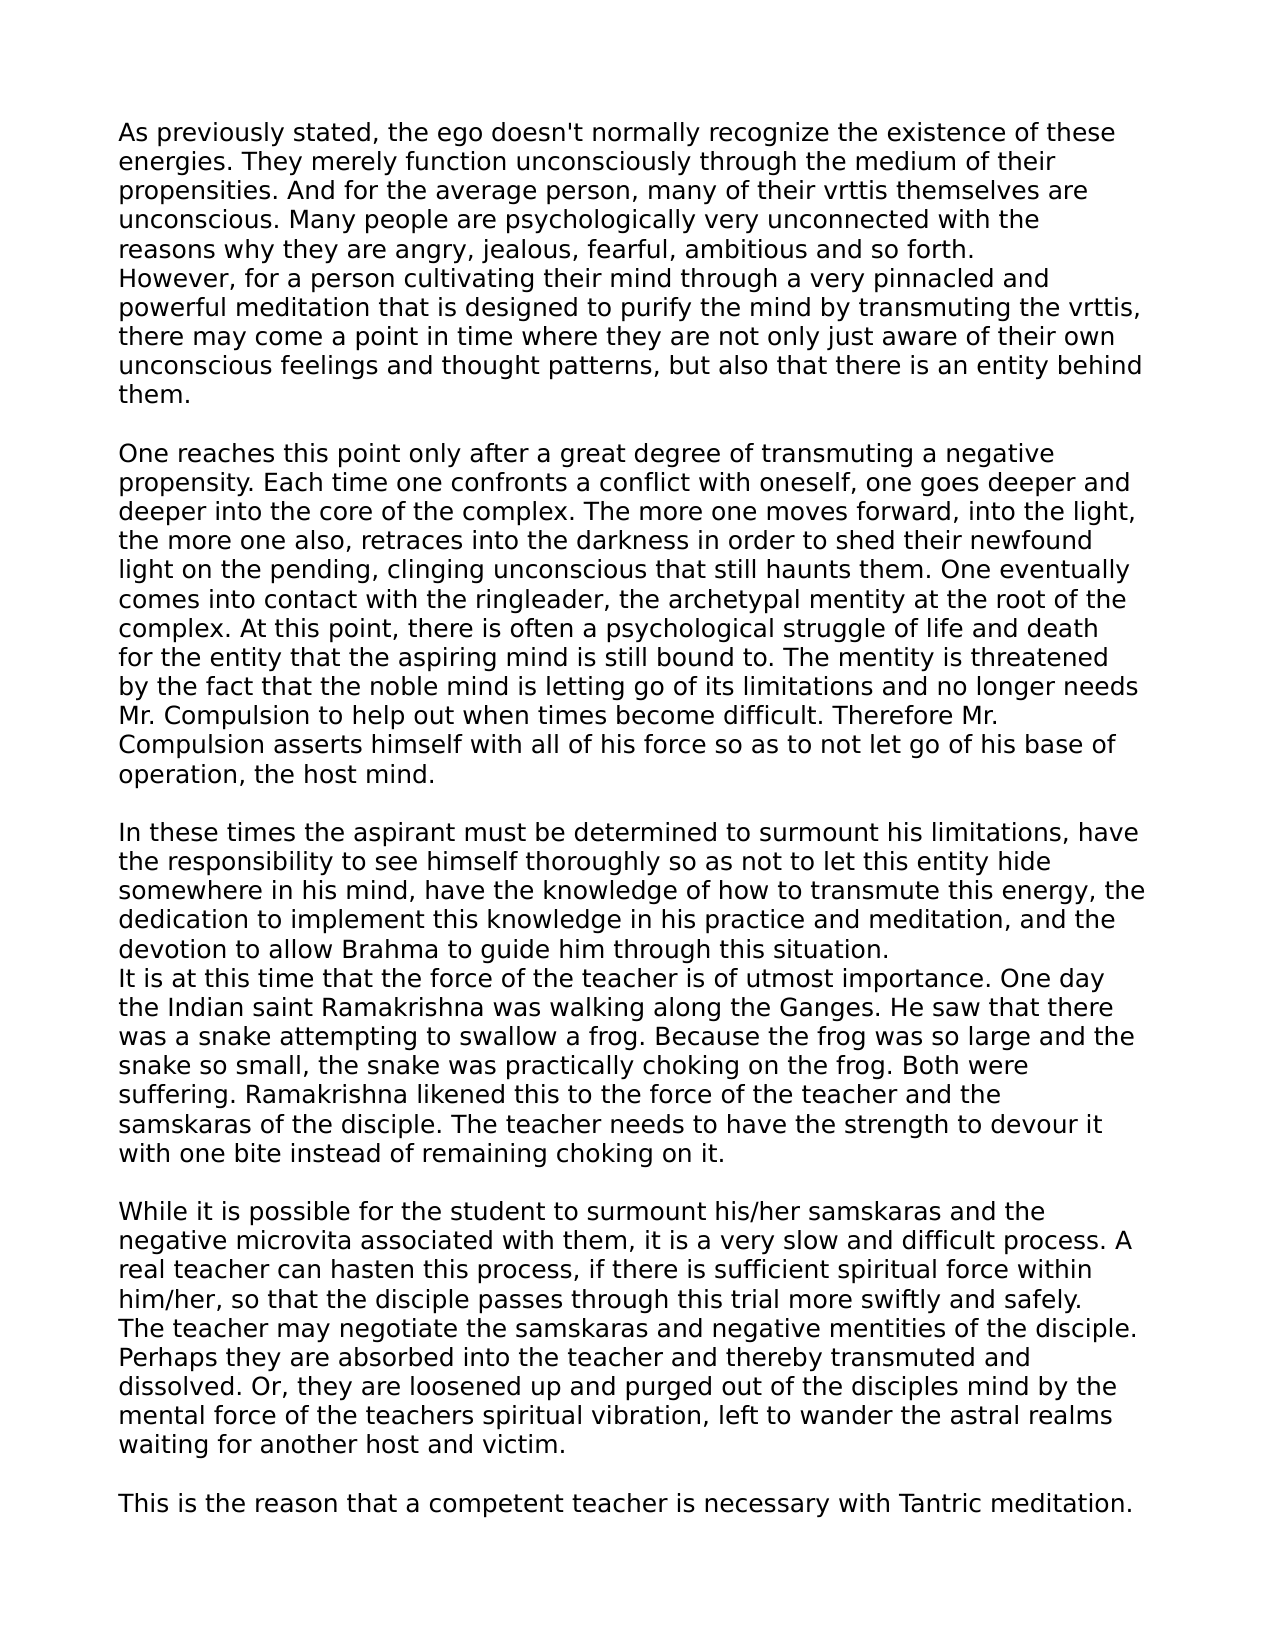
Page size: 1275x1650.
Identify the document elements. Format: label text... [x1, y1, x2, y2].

text energies. They merely function unconsciously through the medium of their [118, 147, 1157, 176]
text dissolved. Or, they are loosened up and purged out of the disciples mind by the [118, 1372, 1157, 1401]
text propensities. And for the average person, many of their vrttis themselves are [118, 176, 1157, 206]
text unconscious feelings and thought patterns, but also that there is an entity behind [118, 351, 1157, 381]
text mental force of the teachers spiritual vibration, left to wander the astral realms [118, 1401, 1157, 1431]
text unconscious. Many people are psychologically very unconnected with the [118, 206, 1157, 235]
text with one bite instead of remaining choking on it. [118, 1139, 1157, 1168]
text complex. At this point, there is often a psychological struggle of life and death [118, 614, 1157, 643]
text powerful meditation that is designed to purify the mind by transmuting the vrttis, [118, 293, 1157, 322]
text This is the reason that a competent teacher is necessary with Tantric meditation. [118, 1489, 1157, 1518]
text comes into contact with the ringleader, the archetypal mentity at the root of the [118, 585, 1157, 614]
text there may come a point in time where they are not only just aware of their own [118, 322, 1157, 351]
text One reaches this point only after a great degree of transmuting a negative [118, 439, 1157, 468]
text the responsibility to see himself thoroughly so as not to let this entity hide [118, 847, 1157, 876]
text It is at this time that the force of the teacher is of utmost importance. One day [118, 964, 1157, 993]
text him/her, so that the disciple passes through this trial more swiftly and safely. [118, 1285, 1157, 1314]
text Perhaps they are absorbed into the teacher and thereby transmuted and [118, 1343, 1157, 1372]
text As previously stated, the ego doesn't normally recognize the existence of these [118, 118, 1157, 147]
text negative microvita associated with them, it is a very slow and difficult process. A [118, 1226, 1157, 1256]
text While it is possible for the student to surmount his/her samskaras and the [118, 1197, 1157, 1226]
text In these times the aspirant must be determined to surmount his limitations, have [118, 818, 1157, 847]
text snake so small, the snake was practically choking on the frog. Both were [118, 1051, 1157, 1081]
text dedication to implement this knowledge in his practice and meditation, and the [118, 906, 1157, 935]
text real teacher can hasten this process, if there is sufficient spiritual force within [118, 1256, 1157, 1285]
text samskaras of the disciple. The teacher needs to have the strength to devour it [118, 1110, 1157, 1139]
text them. [118, 381, 1157, 410]
text Mr. Compulsion to help out when times become difficult. Therefore Mr. [118, 701, 1157, 731]
text the Indian saint Ramakrishna was walking along the Ganges. He saw that there [118, 993, 1157, 1022]
text suffering. Ramakrishna likened this to the force of the teacher and the [118, 1081, 1157, 1110]
text somewhere in his mind, have the knowledge of how to transmute this energy, the [118, 876, 1157, 906]
text for the entity that the aspiring mind is still bound to. The mentity is threatened [118, 643, 1157, 672]
text The teacher may negotiate the samskaras and negative mentities of the disciple. [118, 1314, 1157, 1343]
text light on the pending, clinging unconscious that still haunts them. One eventually [118, 556, 1157, 585]
text devotion to allow Brahma to guide him through this situation. [118, 935, 1157, 964]
text deeper into the core of the complex. The more one moves forward, into the light, [118, 497, 1157, 526]
text waiting for another host and victim. [118, 1431, 1157, 1460]
text reasons why they are angry, jealous, fearful, ambitious and so forth. [118, 235, 1157, 264]
text was a snake attempting to swallow a frog. Because the frog was so large and the [118, 1022, 1157, 1051]
text the more one also, retraces into the darkness in order to shed their newfound [118, 526, 1157, 556]
text operation, the host mind. [118, 760, 1157, 789]
text by the fact that the noble mind is letting go of its limitations and no longer needs [118, 672, 1157, 701]
text Compulsion asserts himself with all of his force so as to not let go of his base of [118, 731, 1157, 760]
text However, for a person cultivating their mind through a very pinnacled and [118, 264, 1157, 293]
text propensity. Each time one confronts a conflict with oneself, one goes deeper and [118, 468, 1157, 497]
